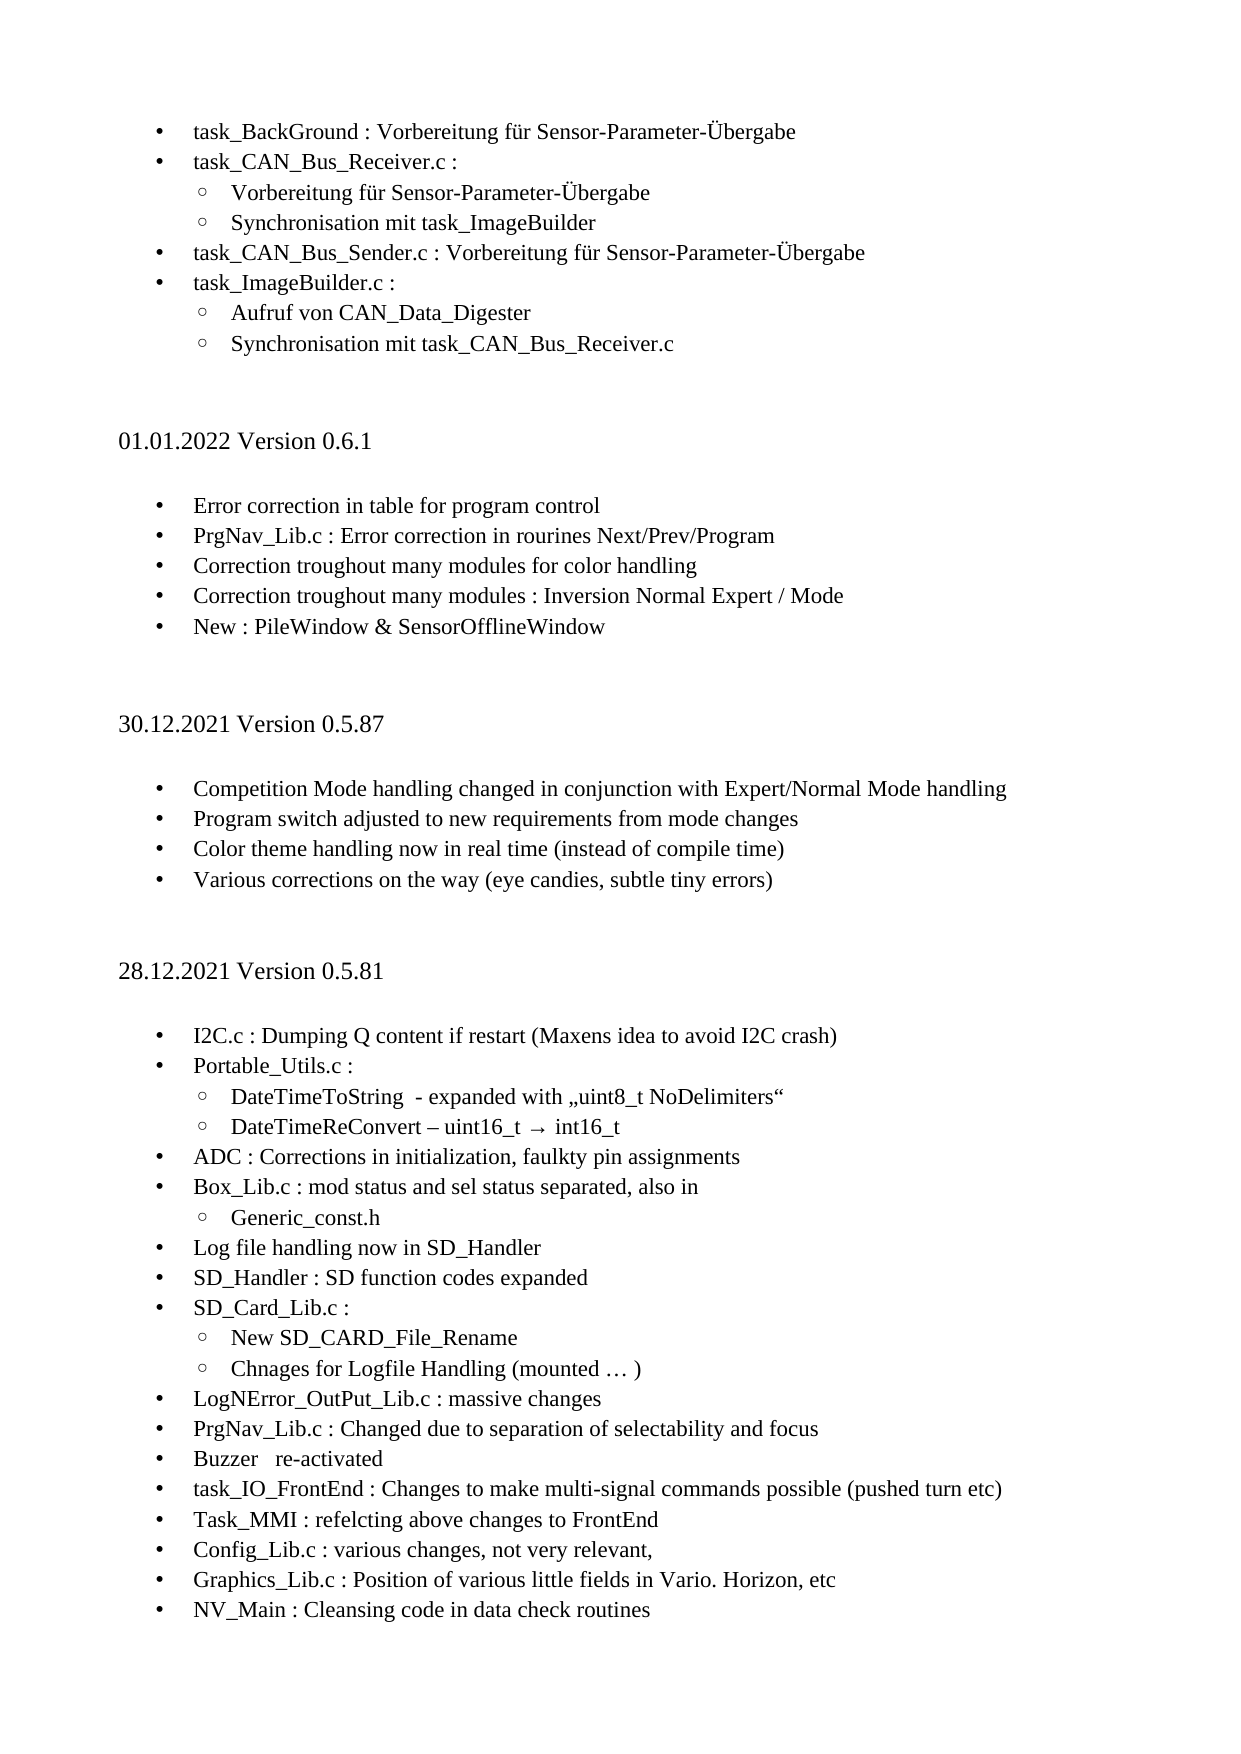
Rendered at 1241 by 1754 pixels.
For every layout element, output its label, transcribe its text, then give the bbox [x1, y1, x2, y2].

list SD_Handler : SD function codes expanded [156, 1264, 1122, 1290]
list DateTimeToString - expanded with „uint8_t NoDelimiters“ [193, 1083, 1122, 1109]
list LogNError_OutPut_Lib.c : massive changes [156, 1385, 1122, 1411]
list Buzzer re-activated [156, 1445, 1122, 1472]
list task_BackGround : Vorbereitung für Sensor-Parameter-Übergabe [156, 118, 1122, 144]
list Synchronisation mit task_ImageBuilder [193, 209, 1122, 235]
list Synchronisation mit task_CAN_Bus_Receiver.c [193, 329, 1122, 356]
list New : PileWindow & SensorOfflineWindow [156, 613, 1122, 639]
list I2C.c : Dumping Q content if restart (Maxens idea to avoid I2C crash) [156, 1022, 1122, 1049]
list DateTimeReConvert – uint16_t → int16_t [193, 1113, 1122, 1139]
list Correction troughout many modules : Inversion Normal Expert / Mode [156, 582, 1122, 609]
list Log file handling now in SD_Handler [156, 1234, 1122, 1260]
list PrgNav_Lib.c : Error correction in rourines Next/Prev/Program [156, 522, 1122, 548]
list Portable_Utils.c : [156, 1052, 1122, 1079]
list Task_MMI : refelcting above changes to FrontEnd [156, 1506, 1122, 1532]
list task_ImageBuilder.c : [156, 269, 1122, 296]
list Vorbereitung für Sensor-Parameter-Übergabe [193, 178, 1122, 205]
text 30.12.2021 Version 0.5.87 [118, 709, 1122, 738]
list task_IO_FrontEnd : Changes to make multi-signal commands possible (pushed turn etc) [156, 1475, 1122, 1502]
list Config_Lib.c : various changes, not very relevant, [156, 1536, 1122, 1562]
list SD_Card_Lib.c : [156, 1294, 1122, 1321]
list task_CAN_Bus_Receiver.c : [156, 148, 1122, 175]
list Aufruf von CAN_Data_Digester [193, 299, 1122, 326]
list Program switch adjusted to new requirements from mode changes [156, 805, 1122, 832]
list Chnages for Logfile Handling (mounted … ) [193, 1354, 1122, 1381]
list Correction troughout many modules for color handling [156, 552, 1122, 579]
list Competition Mode handling changed in conjunction with Expert/Normal Mode handling [156, 775, 1122, 801]
list Box_Lib.c : mod status and sel status separated, also in [156, 1173, 1122, 1200]
list New SD_CARD_File_Rename [193, 1324, 1122, 1351]
list Graphics_Lib.c : Position of various little fields in Vario. Horizon, etc [156, 1566, 1122, 1592]
list Color theme handling now in real time (instead of compile time) [156, 835, 1122, 862]
list Error correction in table for program control [156, 492, 1122, 518]
text 01.01.2022 Version 0.6.1 [118, 426, 1122, 454]
list Generic_const.h [193, 1203, 1122, 1230]
list ADC : Corrections in initialization, faulkty pin assignments [156, 1143, 1122, 1169]
list NV_Main : Cleansing code in data check routines [156, 1596, 1122, 1623]
list Various corrections on the way (eye candies, subtle tiny errors) [156, 866, 1122, 892]
list PrgNav_Lib.c : Changed due to separation of selectability and focus [156, 1415, 1122, 1441]
text 28.12.2021 Version 0.5.81 [118, 956, 1122, 985]
list task_CAN_Bus_Sender.c : Vorbereitung für Sensor-Parameter-Übergabe [156, 239, 1122, 265]
